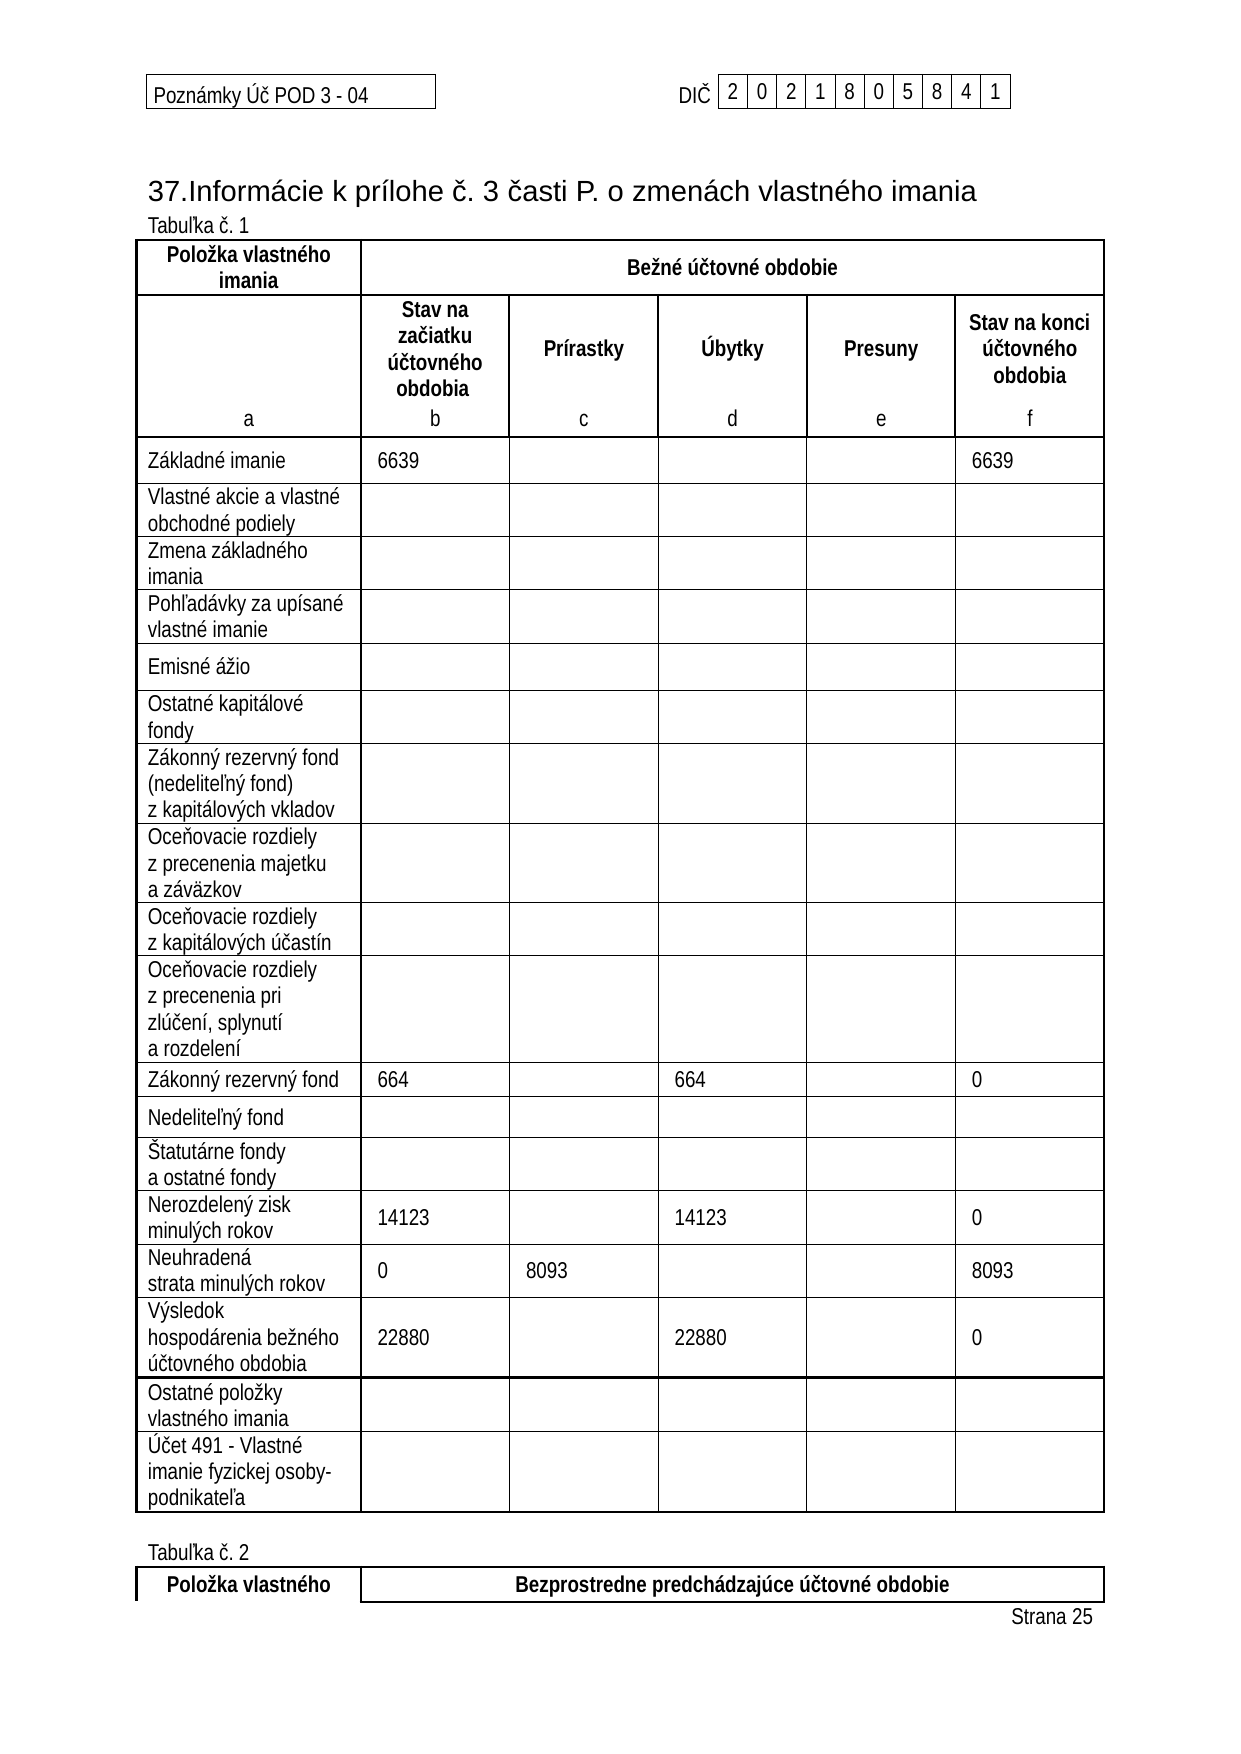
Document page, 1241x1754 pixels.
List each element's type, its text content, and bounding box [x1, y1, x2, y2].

table_cell [510, 956, 658, 1061]
table_cell [510, 1138, 658, 1190]
table_cell Zákonný rezervný fond [138, 1063, 360, 1096]
table_cell Ostatné položky vlastného imania [138, 1379, 360, 1431]
table_cell Nedeliteľný fond [138, 1097, 360, 1137]
table_cell d [659, 401, 806, 436]
table_cell Nerozdelený zisk minulých rokov [138, 1191, 360, 1243]
table_cell [510, 537, 658, 589]
list Informácie k prílohe č. 3 časti P. o zmenách vlastného imania [148, 174, 1093, 207]
table_cell [659, 1245, 806, 1297]
table_header Položka vlastného [138, 1568, 360, 1601]
table_cell Stav na začiatku účtovného obdobia [362, 296, 508, 401]
table_cell [807, 1191, 955, 1243]
table_cell Ostatné kapitálové fondy [138, 691, 360, 743]
table_cell f [956, 401, 1103, 436]
table_cell [956, 590, 1103, 642]
table_cell [659, 644, 806, 690]
table_cell 664 [362, 1063, 509, 1096]
table_cell [659, 956, 806, 1061]
table_cell [510, 1191, 658, 1243]
table_cell [807, 691, 955, 743]
table_cell [510, 1298, 658, 1376]
table_cell [956, 691, 1103, 743]
table_cell Základné imanie [138, 438, 360, 483]
table_cell a [138, 401, 360, 436]
text Tabuľka č. 2 [148, 1539, 1093, 1566]
table_cell 14123 [659, 1191, 806, 1243]
table_cell [362, 1379, 509, 1431]
table_cell [510, 691, 658, 743]
table_cell Štatutárne fondy a ostatné fondy [138, 1138, 360, 1190]
table_cell Oceňovacie rozdiely z precenenia pri zlúčení, splynutí a rozdelení [138, 956, 360, 1061]
table_cell [807, 824, 955, 902]
text Tabuľka č. 1 [148, 212, 1093, 239]
table_cell Účet 491 - Vlastné imanie fyzickej osoby- podnikateľa [138, 1432, 360, 1511]
table_cell Stav na konci účtovného obdobia [956, 296, 1103, 401]
table_cell Vlastné akcie a vlastné obchodné podiely [138, 484, 360, 536]
table_cell Presuny [808, 296, 954, 401]
table_cell [956, 1379, 1103, 1431]
table_cell [362, 484, 509, 536]
table_cell [807, 644, 955, 690]
table_cell [659, 438, 806, 483]
table_cell [956, 824, 1103, 902]
table_cell [510, 484, 658, 536]
table_cell 8093 [510, 1245, 658, 1297]
table_cell 8093 [956, 1245, 1103, 1297]
table_cell [807, 1298, 955, 1376]
table_cell [510, 744, 658, 823]
table_cell 0 [956, 1298, 1103, 1376]
table_cell 6639 [956, 438, 1103, 483]
table_cell [956, 1097, 1103, 1137]
table_cell [956, 903, 1103, 955]
table_cell [659, 903, 806, 955]
table_cell [659, 1138, 806, 1190]
table_cell Prírastky [510, 296, 657, 401]
table_cell [362, 824, 509, 902]
table_cell [659, 824, 806, 902]
table_cell 14123 [362, 1191, 509, 1243]
table_cell [956, 484, 1103, 536]
table_cell [659, 1097, 806, 1137]
table_cell [956, 744, 1103, 823]
table_cell e [808, 401, 954, 436]
table_cell Zmena základného imania [138, 537, 360, 589]
table_cell Emisné ážio [138, 644, 360, 690]
table_cell c [510, 401, 657, 436]
table_cell [807, 1097, 955, 1137]
table_cell [510, 824, 658, 902]
table_cell [362, 691, 509, 743]
table_cell Oceňovacie rozdiely z precenenia majetku a záväzkov [138, 824, 360, 902]
table_cell b [362, 401, 508, 436]
table_cell [807, 484, 955, 536]
table_cell Výsledok hospodárenia bežného účtovného obdobia [138, 1298, 360, 1376]
table_cell [362, 537, 509, 589]
table_cell Zákonný rezervný fond (nedeliteľný fond) z kapitálových vkladov [138, 744, 360, 823]
table_cell [956, 1432, 1103, 1511]
table_cell [807, 590, 955, 642]
table_cell [362, 903, 509, 955]
table_cell [956, 1138, 1103, 1190]
table_cell [510, 438, 658, 483]
table_cell [807, 537, 955, 589]
table_cell [659, 691, 806, 743]
table_cell Pohľadávky za upísané vlastné imanie [138, 590, 360, 642]
table_cell [659, 1432, 806, 1511]
table_cell 22880 [362, 1298, 509, 1376]
table_cell [807, 956, 955, 1061]
table_cell [362, 590, 509, 642]
table_cell Neuhradená strata minulých rokov [138, 1245, 360, 1297]
table_cell [659, 744, 806, 823]
table_cell [807, 1245, 955, 1297]
table_cell [138, 296, 360, 401]
table_header Bežné účtovné obdobie [362, 241, 1103, 294]
table_cell [510, 1379, 658, 1431]
table_cell [510, 1063, 658, 1096]
table_cell [659, 590, 806, 642]
table_cell [807, 744, 955, 823]
table_cell [362, 644, 509, 690]
table_cell [807, 1138, 955, 1190]
table_cell [510, 903, 658, 955]
table_cell [956, 537, 1103, 589]
table_header Položka vlastného imania [138, 241, 360, 294]
table_cell [659, 484, 806, 536]
table_cell [807, 1432, 955, 1511]
table_cell [956, 956, 1103, 1061]
table_cell [807, 903, 955, 955]
table_cell 0 [956, 1063, 1103, 1096]
table_cell [807, 438, 955, 483]
table_cell 664 [659, 1063, 806, 1096]
table_header Bezprostredne predchádzajúce účtovné obdobie [362, 1568, 1103, 1601]
table_cell [956, 644, 1103, 690]
table_cell [659, 537, 806, 589]
table_cell 0 [956, 1191, 1103, 1243]
table_cell [362, 744, 509, 823]
table_cell Oceňovacie rozdiely z kapitálových účastín [138, 903, 360, 955]
table_cell [362, 956, 509, 1061]
table_cell [807, 1379, 955, 1431]
table_cell [362, 1432, 509, 1511]
table_cell [362, 1138, 509, 1190]
table_cell 0 [362, 1245, 509, 1297]
table_cell [659, 1379, 806, 1431]
table_cell 22880 [659, 1298, 806, 1376]
table_cell [807, 1063, 955, 1096]
table_cell [362, 1097, 509, 1137]
table_cell [510, 644, 658, 690]
table_cell Úbytky [659, 296, 806, 401]
table_cell [510, 590, 658, 642]
table_cell [510, 1432, 658, 1511]
table_cell 6639 [362, 438, 509, 483]
table_cell [510, 1097, 658, 1137]
